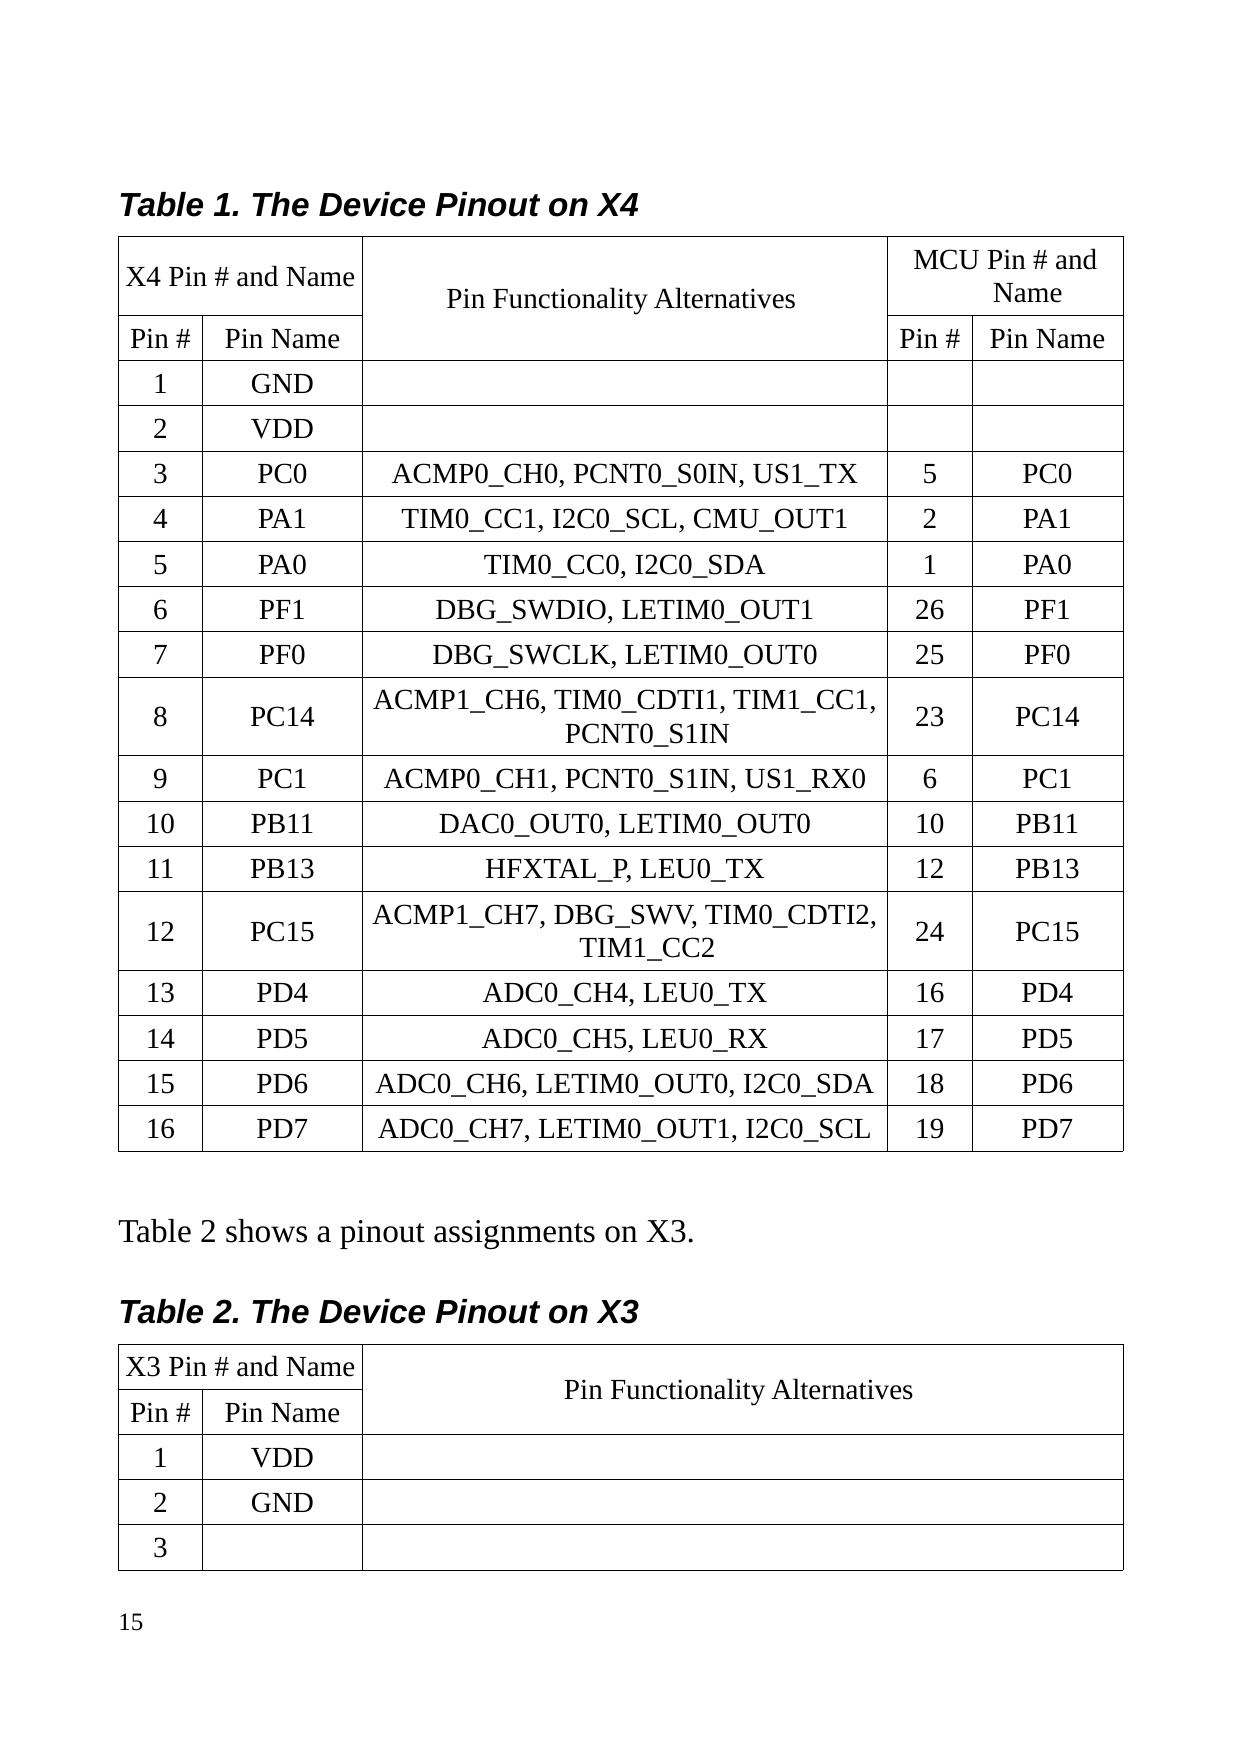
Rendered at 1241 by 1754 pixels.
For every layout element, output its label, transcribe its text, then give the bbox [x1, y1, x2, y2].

table_cell Pin # [119, 316, 202, 360]
table_cell TIM0_CC0, I2C0_SDA [363, 542, 887, 586]
table_cell PD4 [203, 971, 362, 1015]
table_cell 11 [119, 847, 202, 891]
table_cell PC15 [203, 892, 362, 970]
table_cell 7 [119, 632, 202, 677]
table_cell PC1 [973, 756, 1123, 801]
table_cell Pin # [888, 316, 972, 360]
table_cell 13 [119, 971, 202, 1015]
table_cell 1 [119, 361, 202, 405]
table_cell 16 [888, 971, 972, 1015]
table_cell PB13 [203, 847, 362, 891]
table_cell PC14 [973, 678, 1123, 755]
table_cell [888, 406, 972, 451]
table_cell PA1 [203, 497, 362, 541]
table_cell ADC0_CH6, LETIM0_OUT0, I2C0_SDA [363, 1061, 887, 1105]
table_cell 14 [119, 1016, 202, 1060]
table_cell 4 [119, 497, 202, 541]
table_cell VDD [203, 406, 362, 451]
table_cell [973, 406, 1123, 451]
table_cell 12 [119, 892, 202, 970]
table_cell [888, 361, 972, 405]
table_cell PB11 [973, 802, 1123, 846]
table_cell 5 [119, 542, 202, 586]
table_cell 12 [888, 847, 972, 891]
table_cell 3 [119, 1525, 202, 1569]
table_cell 15 [119, 1061, 202, 1105]
table_cell ACMP0_CH1, PCNT0_S1IN, US1_RX0 [363, 756, 887, 801]
table_cell 1 [119, 1435, 202, 1479]
table_cell PB11 [203, 802, 362, 846]
table_cell 2 [888, 497, 972, 541]
table_cell PD5 [973, 1016, 1123, 1060]
table_cell ACMP0_CH0, PCNT0_S0IN, US1_TX [363, 452, 887, 496]
table_cell PD7 [973, 1106, 1123, 1151]
table_cell PC1 [203, 756, 362, 801]
table_cell TIM0_CC1, I2C0_SCL, CMU_OUT1 [363, 497, 887, 541]
table_header X3 Pin # and Name [119, 1345, 362, 1389]
table_cell ADC0_CH7, LETIM0_OUT1, I2C0_SCL [363, 1106, 887, 1151]
table_cell PC15 [973, 892, 1123, 970]
table_cell PB13 [973, 847, 1123, 891]
table_cell 1 [888, 542, 972, 586]
table_cell ACMP1_CH7, DBG_SWV, TIM0_CDTI2, TIM1_CC2 [363, 892, 887, 970]
table_cell 26 [888, 587, 972, 631]
table_cell 10 [119, 802, 202, 846]
table_cell GND [203, 1480, 362, 1524]
table_cell PA1 [973, 497, 1123, 541]
table_cell 24 [888, 892, 972, 970]
table_cell PD6 [203, 1061, 362, 1105]
list Table 2 shows a pinout assignments on X3. [118, 1211, 1122, 1249]
table_header Pin Functionality Alternatives [363, 1345, 1123, 1434]
table_cell VDD [203, 1435, 362, 1479]
table_cell PD7 [203, 1106, 362, 1151]
table_header MCU Pin # and Name [888, 237, 1123, 315]
table_header X4 Pin # and Name [119, 237, 362, 315]
table_cell DAC0_OUT0, LETIM0_OUT0 [363, 802, 887, 846]
table_cell DBG_SWCLK, LETIM0_OUT0 [363, 632, 887, 677]
table_cell PD6 [973, 1061, 1123, 1105]
table_cell 3 [119, 452, 202, 496]
subtitle Table 1. The Device Pinout on X4 [118, 185, 1122, 224]
table_cell [973, 361, 1123, 405]
table_cell [363, 361, 887, 405]
table_cell 10 [888, 802, 972, 846]
table_cell ACMP1_CH6, TIM0_CDTI1, TIM1_CC1, PCNT0_S1IN [363, 678, 887, 755]
table_cell PC0 [203, 452, 362, 496]
table_cell 2 [119, 406, 202, 451]
table_cell 6 [119, 587, 202, 631]
table_cell PC0 [973, 452, 1123, 496]
table_cell PA0 [203, 542, 362, 586]
table_cell 18 [888, 1061, 972, 1105]
table_cell 9 [119, 756, 202, 801]
table_cell PF1 [973, 587, 1123, 631]
table_cell 5 [888, 452, 972, 496]
table_cell [363, 1435, 1123, 1479]
table_cell [363, 406, 887, 451]
table_cell PF0 [203, 632, 362, 677]
table_cell Pin Name [203, 316, 362, 360]
table_cell 2 [119, 1480, 202, 1524]
table_cell GND [203, 361, 362, 405]
table_cell 6 [888, 756, 972, 801]
table_cell ADC0_CH5, LEU0_RX [363, 1016, 887, 1060]
table_cell 19 [888, 1106, 972, 1151]
table_cell PA0 [973, 542, 1123, 586]
table_cell [363, 1525, 1123, 1569]
table_cell PD5 [203, 1016, 362, 1060]
table_cell 25 [888, 632, 972, 677]
table_cell DBG_SWDIO, LETIM0_OUT1 [363, 587, 887, 631]
table_cell ADC0_CH4, LEU0_TX [363, 971, 887, 1015]
table_cell PC14 [203, 678, 362, 755]
table_cell Pin # [119, 1390, 202, 1434]
table_cell 16 [119, 1106, 202, 1151]
subtitle Table 2. The Device Pinout on X3 [118, 1293, 1122, 1331]
table_cell 17 [888, 1016, 972, 1060]
table_cell [203, 1525, 362, 1569]
table_cell PF0 [973, 632, 1123, 677]
table_cell Pin Name [973, 316, 1123, 360]
table_cell [363, 1480, 1123, 1524]
table_cell 23 [888, 678, 972, 755]
table_header Pin Functionality Alternatives [363, 237, 887, 360]
table_cell Pin Name [203, 1390, 362, 1434]
table_cell PF1 [203, 587, 362, 631]
table_cell PD4 [973, 971, 1123, 1015]
table_cell HFXTAL_P, LEU0_TX [363, 847, 887, 891]
table_cell 8 [119, 678, 202, 755]
